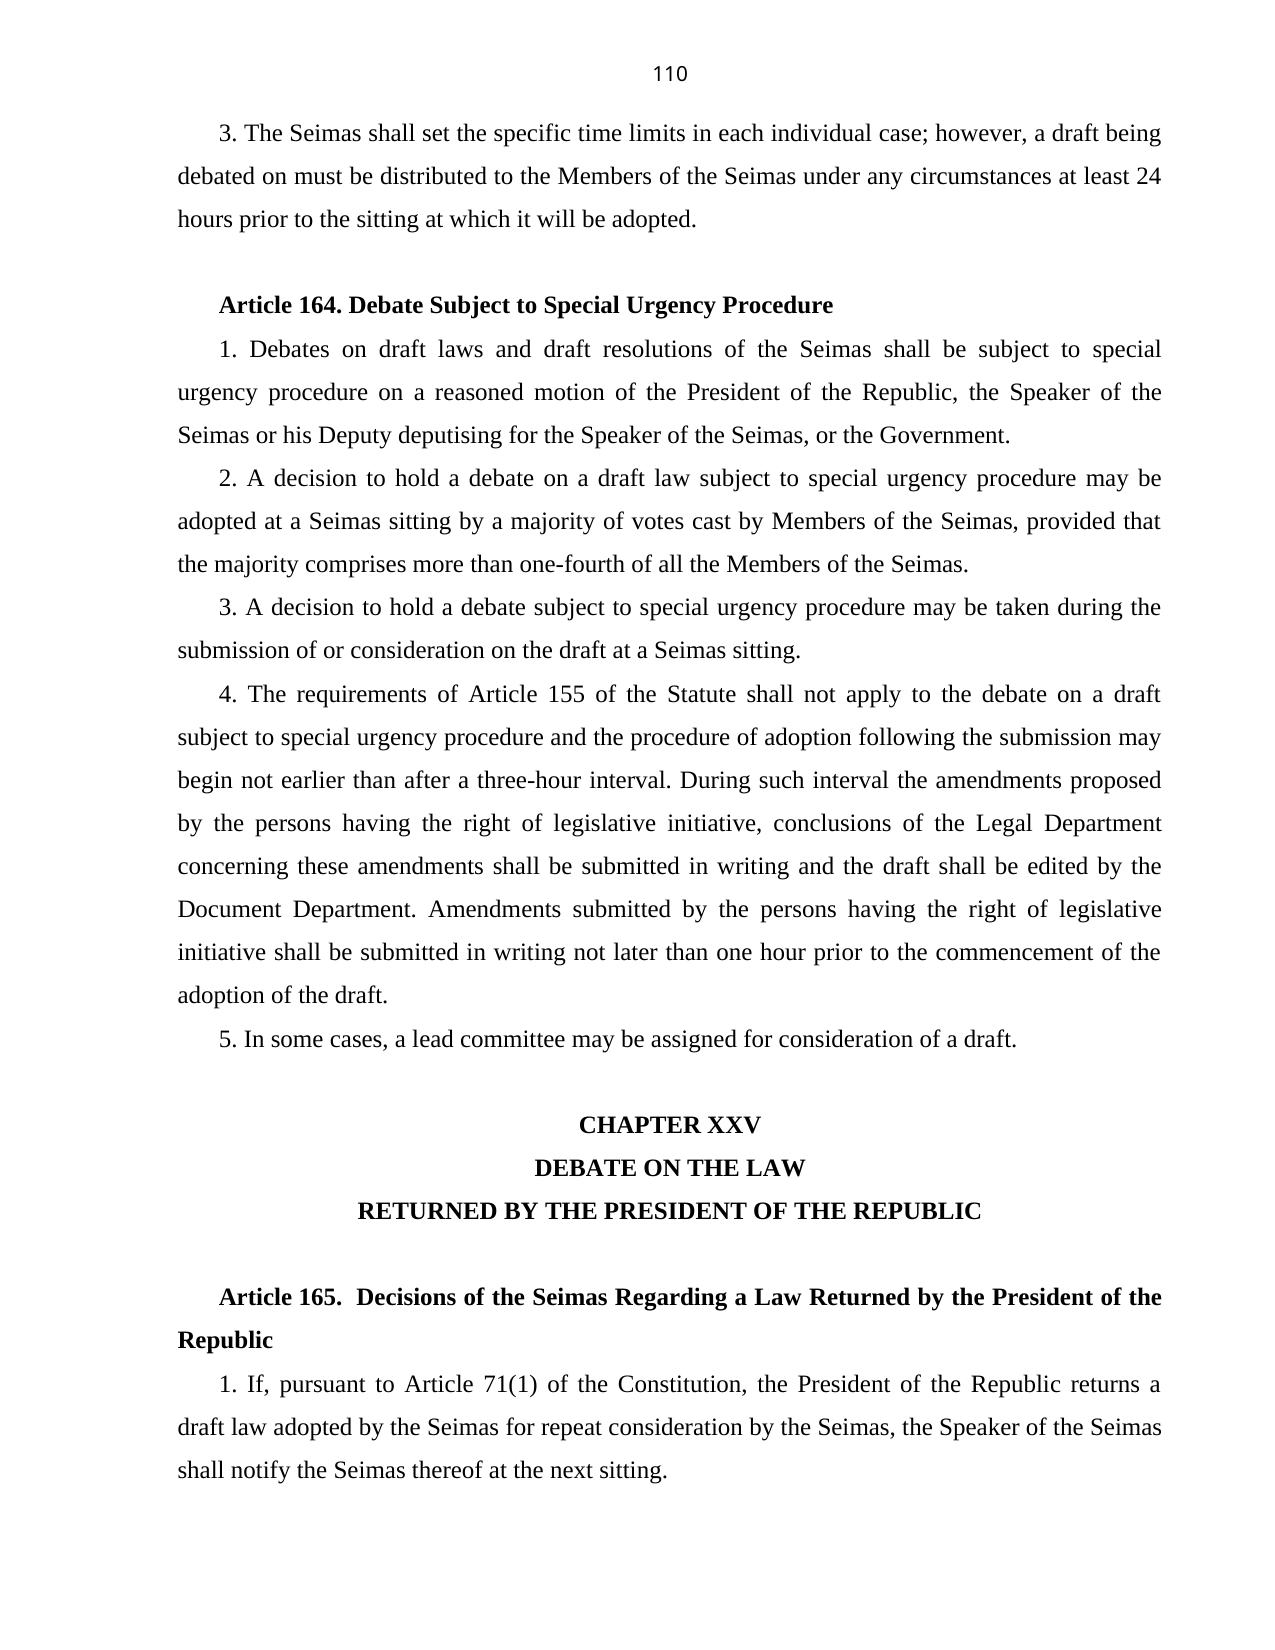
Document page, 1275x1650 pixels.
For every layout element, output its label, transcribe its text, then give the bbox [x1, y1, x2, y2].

text 1. Debates on draft laws and draft resolutions of the Seimas shall be subject to special urgency procedure on a reasoned motion of the President of the Republic, the Speaker of the Seimas or his Deputy deputising for the Speaker of the Seimas, or the Government. [177, 334, 1163, 449]
text DEBATE ON THE LAW [177, 1153, 1163, 1182]
text 4. The requirements of Article 155 of the Statute shall not apply to the debate on a draft subject to special urgency procedure and the procedure of adoption following the submission may begin not earlier than after a three-hour interval. During such interval the amendments proposed by the persons having the right of legislative initiative, conclusions of the Legal Department concerning these amendments shall be submitted in writing and the draft shall be edited by the Document Department. Amendments submitted by the persons having the right of legislative initiative shall be submitted in writing not later than one hour prior to the commencement of the adoption of the draft. [177, 679, 1163, 1009]
text 2. A decision to hold a debate on a draft law subject to special urgency procedure may be adopted at a Seimas sitting by a majority of votes cast by Members of the Seimas, provided that the majority comprises more than one-fourth of all the Members of the Seimas. [177, 463, 1163, 578]
text 5. In some cases, a lead committee may be assigned for consideration of a draft. [177, 1024, 1163, 1052]
text Article 165. Decisions of the Seimas Regarding a Law Returned by the President of the Republic [177, 1282, 1163, 1354]
text Article 164. Debate Subject to Special Urgency Procedure [177, 291, 1163, 319]
text RETURNED BY THE PRESIDENT OF THE REPUBLIC [177, 1196, 1163, 1225]
text 1. If, pursuant to Article 71(1) of the Constitution, the President of the Republic returns a draft law adopted by the Seimas for repeat consideration by the Seimas, the Speaker of the Seimas shall notify the Seimas thereof at the next sitting. [177, 1369, 1163, 1484]
text 3. The Seimas shall set the specific time limits in each individual case; however, a draft being debated on must be distributed to the Members of the Seimas under any circumstances at least 24 hours prior to the sitting at which it will be adopted. [177, 118, 1163, 233]
text 3. A decision to hold a debate subject to special urgency procedure may be taken during the submission of or consideration on the draft at a Seimas sitting. [177, 592, 1163, 664]
text Chapter XXV [177, 1110, 1163, 1139]
